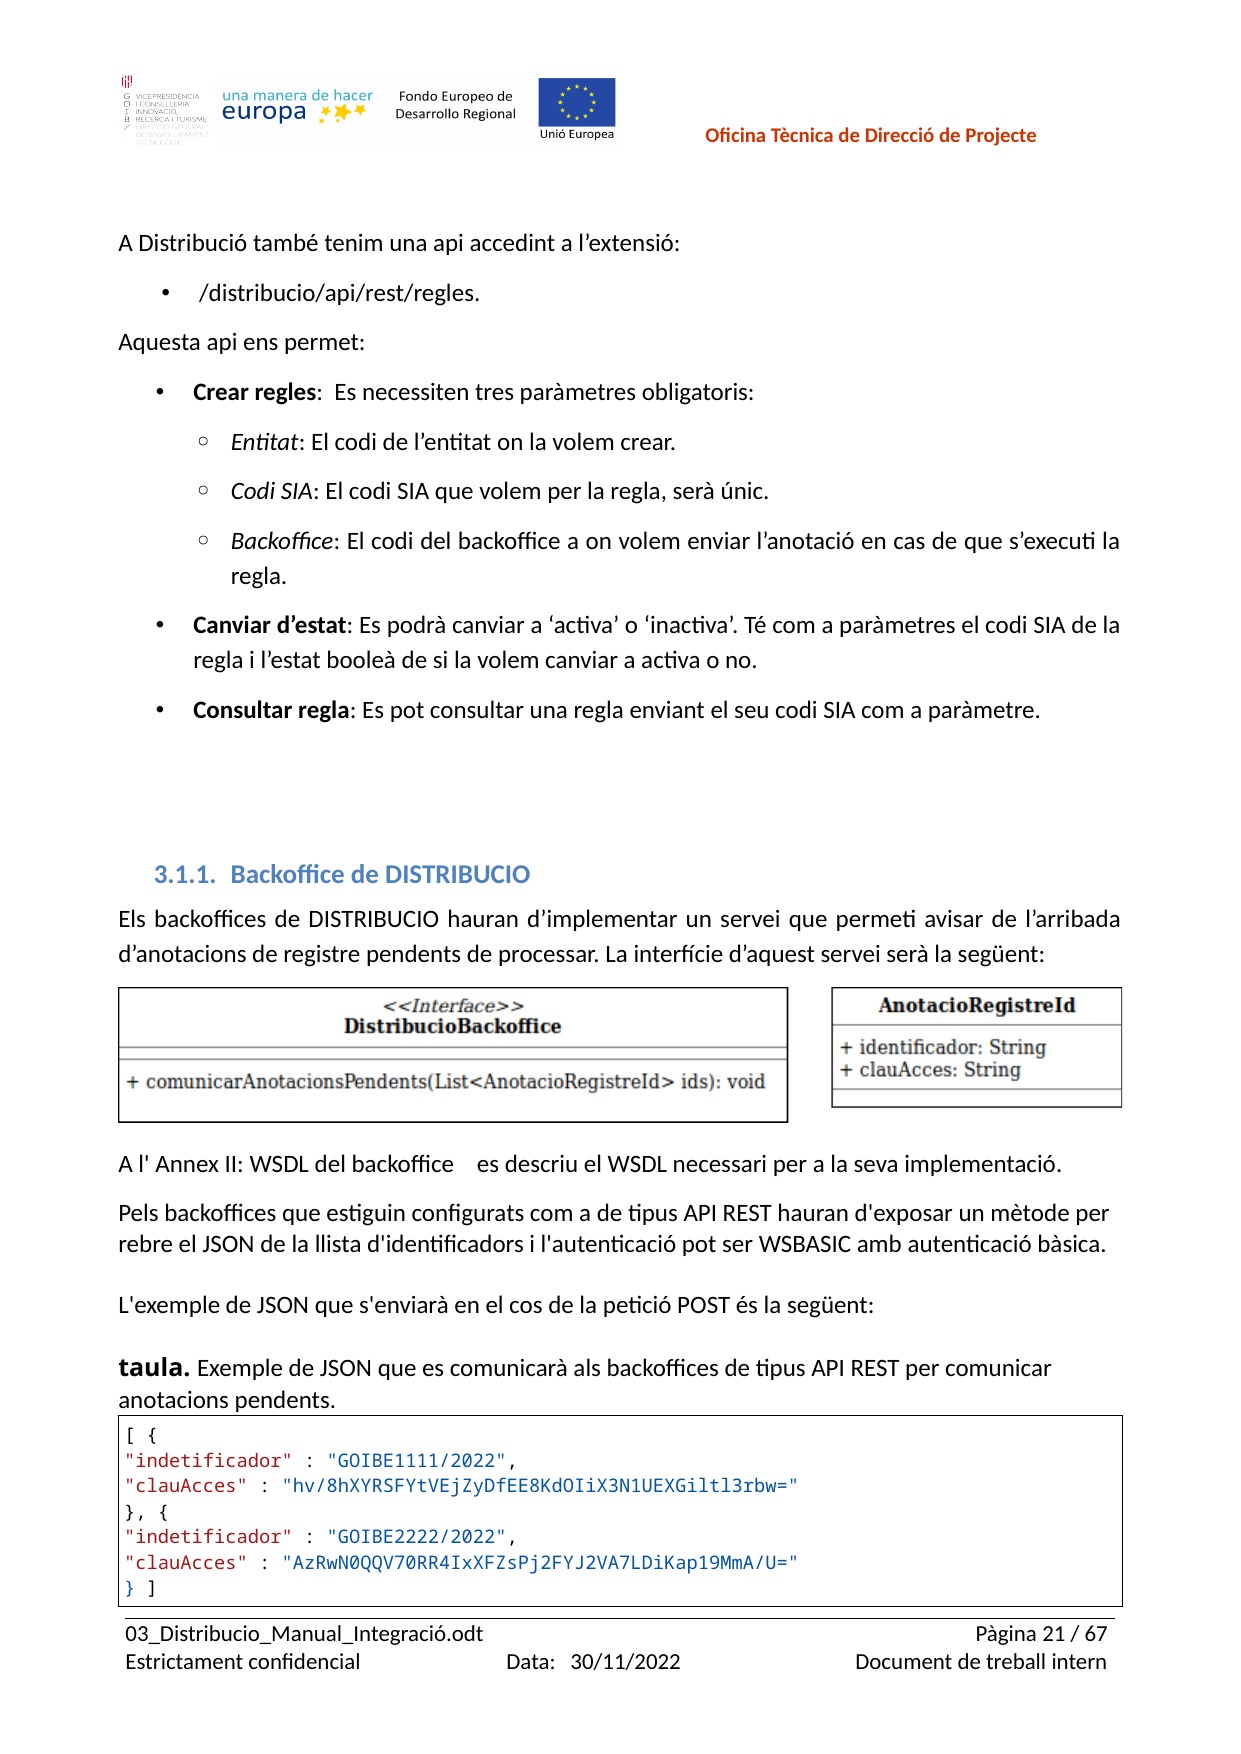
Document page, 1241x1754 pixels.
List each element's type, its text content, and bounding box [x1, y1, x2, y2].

list Entitat: El codi de l’entitat on la volem crear. [193, 426, 1122, 456]
text Pels backoffices que estiguin configurats com a de tipus API REST hauran d'exposar un mètode per [118, 1197, 1122, 1228]
picture [118, 73, 213, 147]
text Aquesta api ens permet: [118, 326, 1122, 357]
list Backoffice: El codi del backoffice a on volem enviar l’anotació en cas de que s’executi la regla. [193, 525, 1122, 590]
list Codi SIA: El codi SIA que volem per la regla, serà únic. [193, 475, 1122, 506]
picture [118, 987, 1123, 1123]
picture [219, 73, 621, 147]
list Crear regles: Es necessiten tres paràmetres obligatoris: [156, 376, 1122, 407]
subtitle Backoffice de DISTRIBUCIO [153, 857, 1122, 890]
table_header [ { "indetificador" : "GOIBE1111/2022", "clauAcces" : "hv/8hXYRSFYtVEjZyDfEE8KdOIiX3N1UEXGiltl3rbw=" }, { "indetificador" : "GOIBE2222/2022", "clauAcces" : "AzRwN0QQV70RR4IxXFZsPj2FYJ2VA7LDiKap19MmA/U=" } ] [119, 1416, 1122, 1606]
text L'exemple de JSON que s'enviarà en el cos de la petició POST és la següent: [118, 1289, 1122, 1319]
text Els backoffices de DISTRIBUCIO hauran d’implementar un servei que permeti avisar de l’arribada d’anotacions de registre pendents de processar. La interfície d’aquest servei serà la següent: [118, 903, 1122, 968]
list Canviar d’estat: Es podrà canviar a ‘activa’ o ‘inactiva’. Té com a paràmetres el codi SIA de la regla i l’estat booleà de si la volem canviar a activa o no. [156, 609, 1122, 675]
text A Distribució també tenim una api accedint a l’extensió: [118, 227, 1122, 258]
text anotacions pendents. [118, 1384, 1122, 1414]
text A l' Annex II: WSDL del backoffice es descriu el WSDL necessari per a la seva implementació. [118, 1148, 1122, 1178]
list /distribucio/api/rest/regles. [161, 277, 1122, 307]
list Consultar regla: Es pot consultar una regla enviant el seu codi SIA com a paràmetre. [156, 694, 1122, 724]
text rebre el JSON de la llista d'identificadors i l'autenticació pot ser WSBASIC amb autenticació bàsica. [118, 1228, 1122, 1258]
text taula. Exemple de JSON que es comunicarà als backoffices de tipus API REST per comunicar [118, 1350, 1122, 1384]
